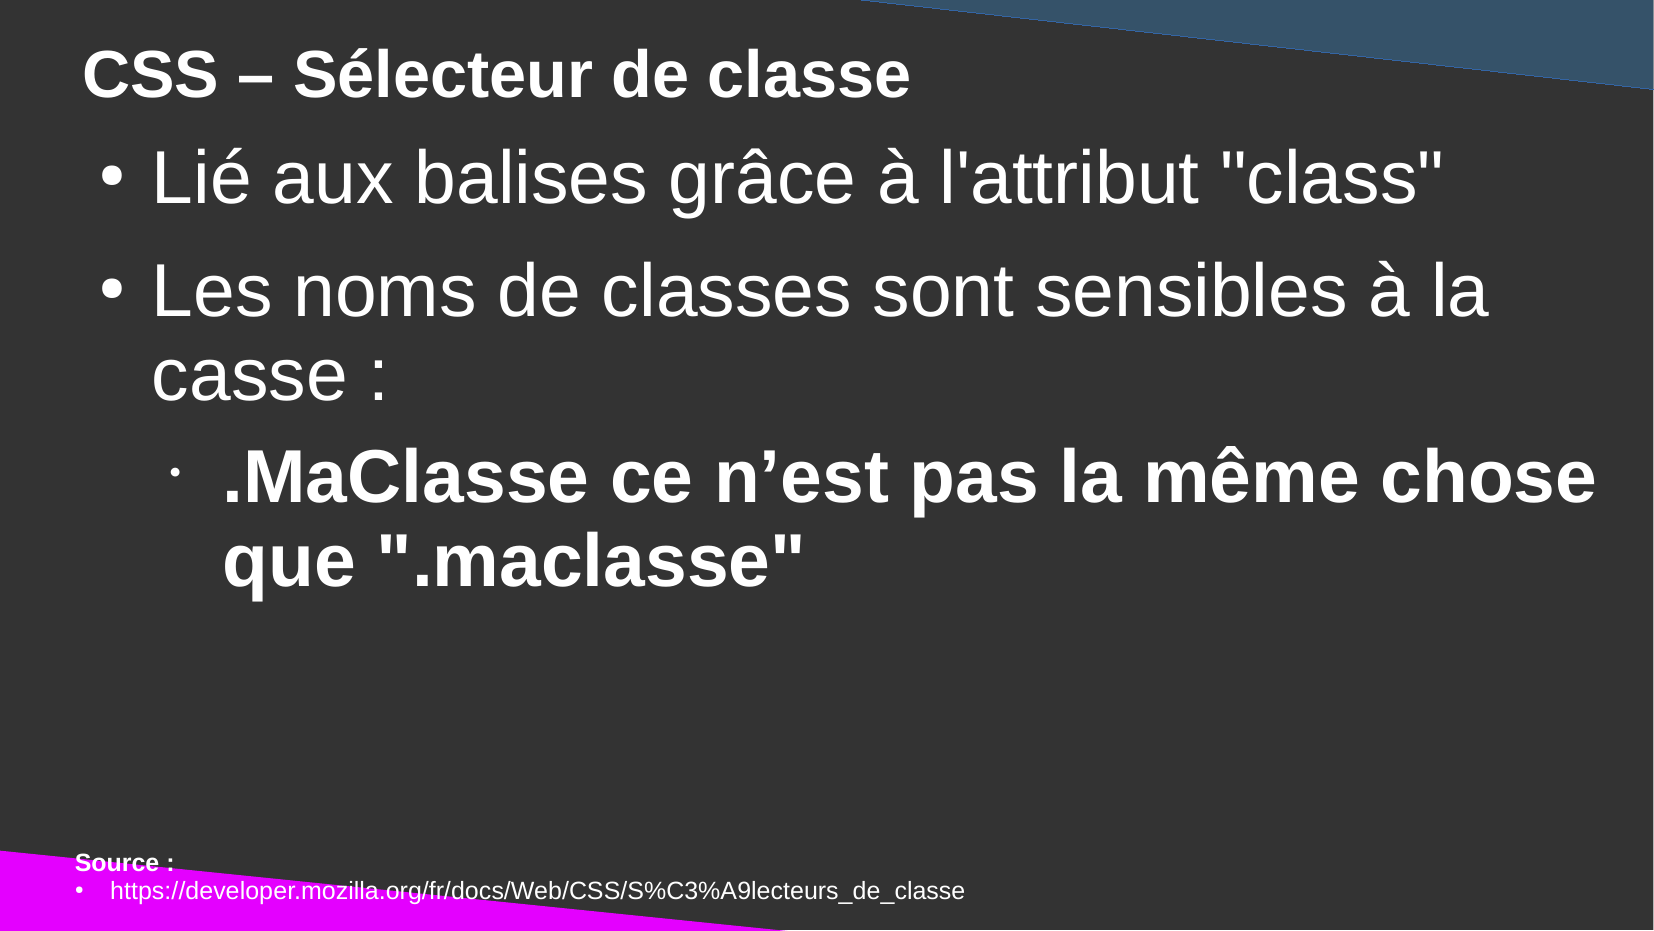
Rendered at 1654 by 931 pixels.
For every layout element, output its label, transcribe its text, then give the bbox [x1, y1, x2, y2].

list Lié aux balises grâce à l'attribut "class" Les noms de classes sont sensibles à la casse : .MaClasse ce n’est pas la même chose que ".maclasse" [80, 135, 1605, 810]
text_box Source : https://developer.mozilla.org/fr/docs/Web/CSS/S%C3%A9lecteurs_de_classe [60, 841, 1546, 913]
text_box [0, 850, 788, 931]
text_box [861, 0, 1654, 90]
title CSS – Sélecteur de classe [82, 37, 1571, 114]
